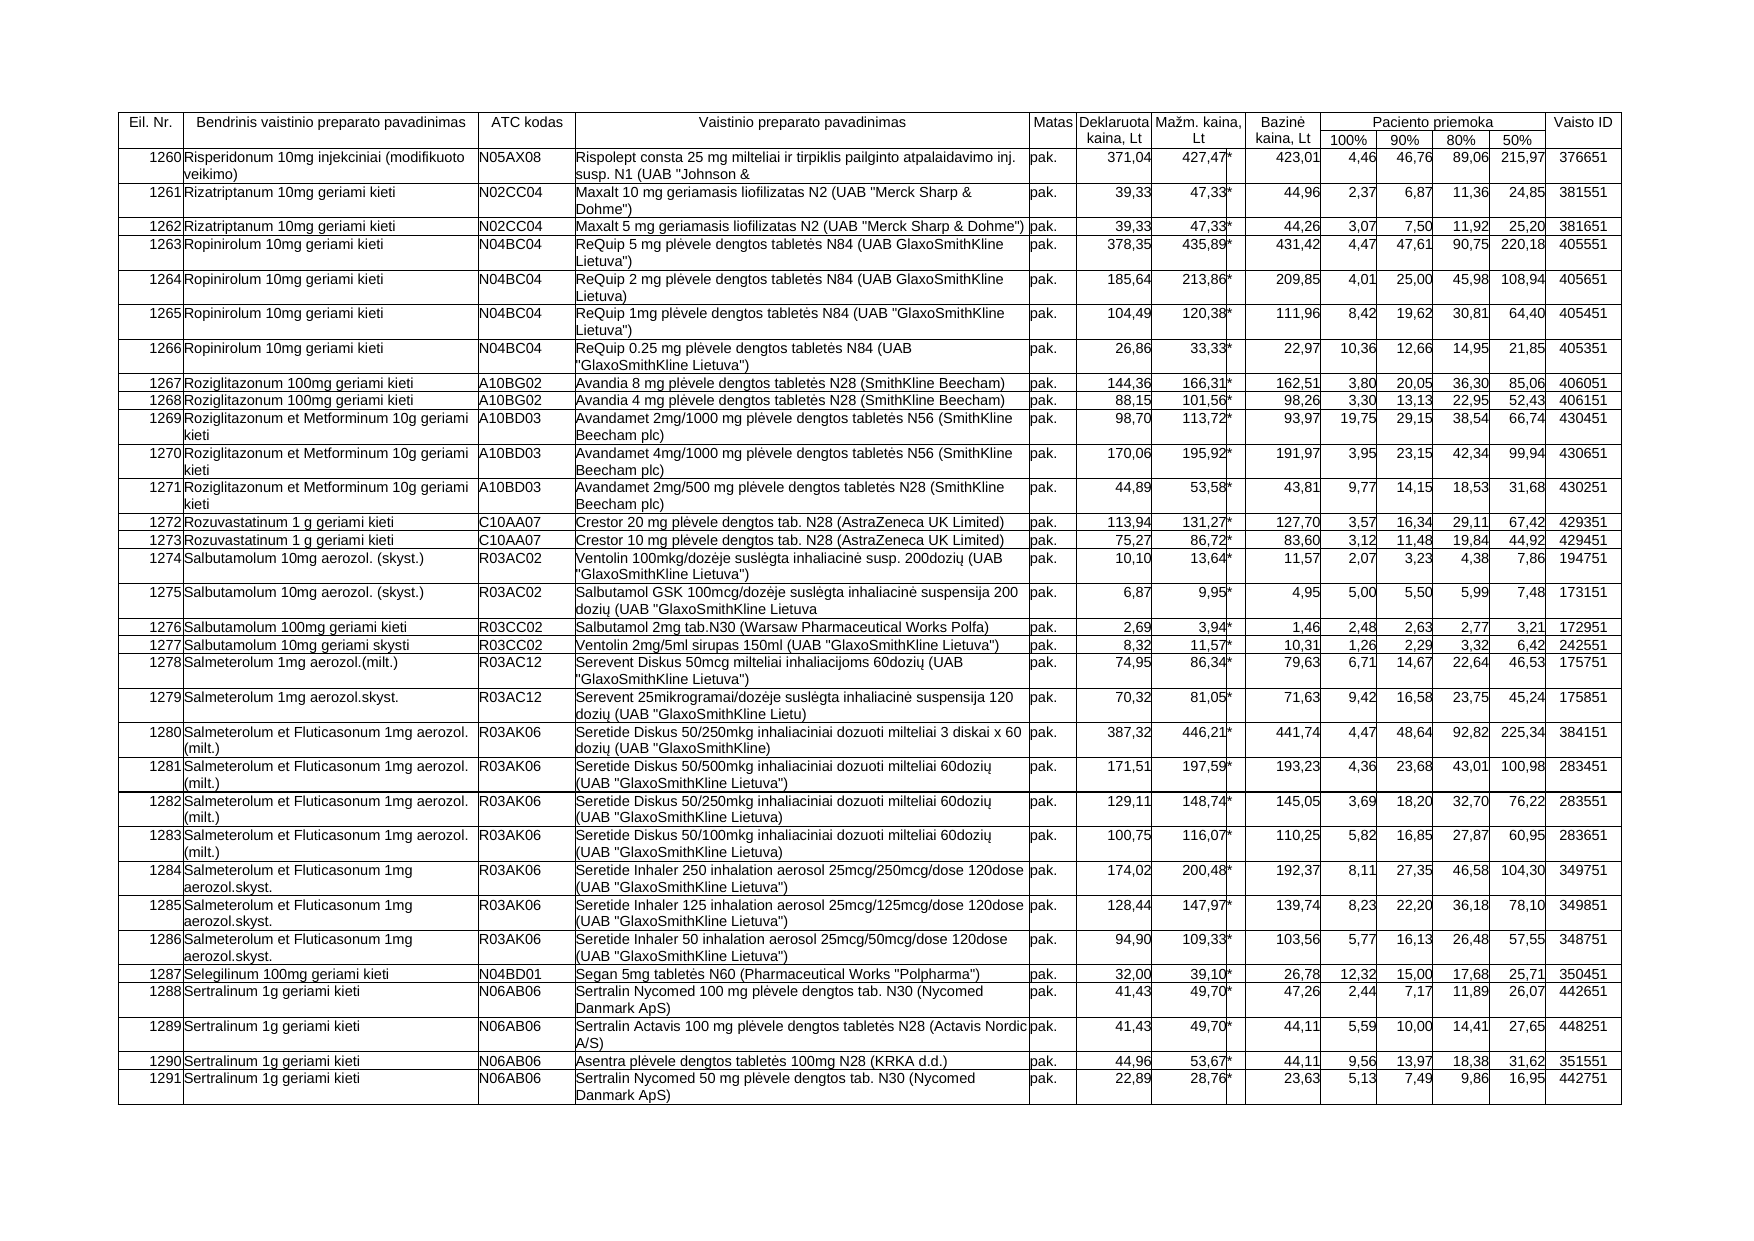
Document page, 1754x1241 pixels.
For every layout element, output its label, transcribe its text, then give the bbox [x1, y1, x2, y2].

table_cell 405551 [1546, 236, 1621, 269]
table_cell 1282 [119, 793, 183, 826]
table_cell 1264 [119, 271, 183, 304]
table_cell * [1227, 793, 1245, 826]
table_cell 22,97 [1246, 340, 1320, 373]
table_cell 1278 [119, 654, 183, 688]
table_cell 44,96 [1077, 1052, 1151, 1069]
table_cell 144,36 [1077, 374, 1151, 391]
table_cell 74,95 [1077, 654, 1151, 688]
table_header Vaisto ID [1546, 113, 1621, 148]
table_cell 3,07 [1321, 218, 1376, 235]
table_cell R03AK06 [479, 931, 575, 964]
table_cell Asentra plėvele dengtos tabletės 100mg N28 (KRKA d.d.) [576, 1052, 1029, 1069]
table_cell 283451 [1546, 758, 1621, 791]
table_cell 19,62 [1377, 305, 1432, 339]
table_cell * [1227, 983, 1245, 1017]
table_cell Rozuvastatinum 1 g geriami kieti [184, 514, 478, 530]
table_cell 88,15 [1077, 392, 1151, 409]
table_cell 22,89 [1077, 1070, 1151, 1104]
table_cell 44,11 [1246, 1052, 1320, 1069]
table_cell * [1227, 636, 1245, 653]
table_cell 41,43 [1077, 1018, 1151, 1051]
table_cell 427,47 [1152, 149, 1226, 182]
table_cell 139,74 [1246, 896, 1320, 930]
table_cell * [1227, 531, 1245, 548]
table_cell ReQuip 0.25 mg plėvele dengtos tabletės N84 (UAB "GlaxoSmithKline Lietuva") [576, 340, 1029, 373]
table_cell * [1227, 236, 1245, 269]
table_cell 26,86 [1077, 340, 1151, 373]
table_cell 103,56 [1246, 931, 1320, 964]
table_cell Seretide Inhaler 50 inhalation aerosol 25mcg/50mcg/dose 120dose (UAB "GlaxoSmithKline Lietuva") [576, 931, 1029, 964]
table_cell 21,85 [1490, 340, 1545, 373]
table_cell 1287 [119, 965, 183, 982]
table_cell 173151 [1546, 584, 1621, 617]
table_cell 76,22 [1490, 793, 1545, 826]
table_cell 47,33 [1152, 218, 1226, 235]
table_cell 11,57 [1152, 636, 1226, 653]
table_cell 431,42 [1246, 236, 1320, 269]
table_cell 351551 [1546, 1052, 1621, 1069]
table_cell Maxalt 10 mg geriamasis liofilizatas N2 (UAB "Merck Sharp & Dohme") [576, 184, 1029, 217]
table_cell 39,10 [1152, 965, 1226, 982]
table_cell Avandamet 2mg/1000 mg plėvele dengtos tabletės N56 (SmithKline Beecham plc) [576, 410, 1029, 443]
table_cell 1,46 [1246, 619, 1320, 635]
table_cell R03AC02 [479, 549, 575, 583]
table_cell 25,00 [1377, 271, 1432, 304]
table_cell N04BC04 [479, 340, 575, 373]
table_cell 113,94 [1077, 514, 1151, 530]
table_cell 89,06 [1433, 149, 1489, 182]
table_cell * [1227, 514, 1245, 530]
table_cell pak. [1030, 931, 1076, 964]
table_cell 191,97 [1246, 445, 1320, 478]
table_cell 9,86 [1433, 1070, 1489, 1104]
table_cell 11,89 [1433, 983, 1489, 1017]
table_cell 5,13 [1321, 1070, 1376, 1104]
table_cell 86,72 [1152, 531, 1226, 548]
table_cell 185,64 [1077, 271, 1151, 304]
table_cell 32,00 [1077, 965, 1151, 982]
table_cell 349851 [1546, 896, 1621, 930]
table_cell R03AK06 [479, 758, 575, 791]
table_cell 2,77 [1433, 619, 1489, 635]
table_cell 5,50 [1377, 584, 1432, 617]
table_cell 78,10 [1490, 896, 1545, 930]
table_cell 48,64 [1377, 723, 1432, 757]
table_cell Salbutamol GSK 100mcg/dozėje suslėgta inhaliacinė suspensija 200 dozių (UAB "GlaxoSmithKline Lietuva [576, 584, 1029, 617]
table_cell 435,89 [1152, 236, 1226, 269]
table_cell * [1227, 479, 1245, 513]
table_cell 349751 [1546, 862, 1621, 895]
table_cell 1275 [119, 584, 183, 617]
table_cell 44,96 [1246, 184, 1320, 217]
table_cell 75,27 [1077, 531, 1151, 548]
table_cell 60,95 [1490, 827, 1545, 861]
table_cell A10BG02 [479, 374, 575, 391]
table_cell Serevent 25mikrogramai/dozėje suslėgta inhaliacinė suspensija 120 dozių (UAB "GlaxoSmithKline Lietu) [576, 689, 1029, 722]
table_cell R03AK06 [479, 723, 575, 757]
table_cell pak. [1030, 392, 1076, 409]
table_cell 47,26 [1246, 983, 1320, 1017]
table_cell Ropinirolum 10mg geriami kieti [184, 236, 478, 269]
table_cell 79,63 [1246, 654, 1320, 688]
table_header Mažm. kaina, Lt [1152, 113, 1245, 148]
table_cell 86,34 [1152, 654, 1226, 688]
table_cell 110,25 [1246, 827, 1320, 861]
table_cell 3,95 [1321, 445, 1376, 478]
table_cell * [1227, 218, 1245, 235]
table_cell pak. [1030, 965, 1076, 982]
table_cell 41,43 [1077, 983, 1151, 1017]
table_cell 38,54 [1433, 410, 1489, 443]
table_cell 26,07 [1490, 983, 1545, 1017]
table_cell 2,29 [1377, 636, 1432, 653]
table_cell 127,70 [1246, 514, 1320, 530]
table_cell 70,32 [1077, 689, 1151, 722]
table_cell Salbutamolum 100mg geriami kieti [184, 619, 478, 635]
table_cell Salbutamol 2mg tab.N30 (Warsaw Pharmaceutical Works Polfa) [576, 619, 1029, 635]
table_cell R03AC02 [479, 584, 575, 617]
table_cell * [1227, 549, 1245, 583]
table_cell 29,15 [1377, 410, 1432, 443]
table_cell 16,95 [1490, 1070, 1545, 1104]
table_cell * [1227, 862, 1245, 895]
table_cell 57,55 [1490, 931, 1545, 964]
table_cell 131,27 [1152, 514, 1226, 530]
table_cell 94,90 [1077, 931, 1151, 964]
table_cell pak. [1030, 689, 1076, 722]
table_cell 50% [1490, 131, 1545, 148]
table_cell 405451 [1546, 305, 1621, 339]
table_cell 175751 [1546, 654, 1621, 688]
table_cell 1267 [119, 374, 183, 391]
table_cell 111,96 [1246, 305, 1320, 339]
table_cell 46,53 [1490, 654, 1545, 688]
table_cell 31,68 [1490, 479, 1545, 513]
table_cell 66,74 [1490, 410, 1545, 443]
table_cell 80% [1433, 131, 1489, 148]
table_cell * [1227, 184, 1245, 217]
table_cell R03CC02 [479, 619, 575, 635]
table_cell 378,35 [1077, 236, 1151, 269]
table_header ATC kodas [479, 113, 575, 148]
table_cell 175851 [1546, 689, 1621, 722]
table_cell R03AC12 [479, 689, 575, 722]
table_cell 18,38 [1433, 1052, 1489, 1069]
table_cell pak. [1030, 793, 1076, 826]
table_cell Roziglitazonum et Metforminum 10g geriami kieti [184, 445, 478, 478]
table_cell Sertralin Nycomed 50 mg plėvele dengtos tab. N30 (Nycomed Danmark ApS) [576, 1070, 1029, 1104]
table_cell 7,17 [1377, 983, 1432, 1017]
table_cell 3,30 [1321, 392, 1376, 409]
table_header Paciento priemoka [1321, 113, 1545, 130]
table_cell 45,98 [1433, 271, 1489, 304]
table_cell pak. [1030, 514, 1076, 530]
table_cell Salbutamolum 10mg aerozol. (skyst.) [184, 549, 478, 583]
table_cell 220,18 [1490, 236, 1545, 269]
table_cell 145,05 [1246, 793, 1320, 826]
table_cell 27,35 [1377, 862, 1432, 895]
table_cell 7,50 [1377, 218, 1432, 235]
table_cell pak. [1030, 479, 1076, 513]
table_cell 406051 [1546, 374, 1621, 391]
table_cell 52,43 [1490, 392, 1545, 409]
table_cell 170,06 [1077, 445, 1151, 478]
table_cell * [1227, 1070, 1245, 1104]
table_cell 371,04 [1077, 149, 1151, 182]
table_cell 1273 [119, 531, 183, 548]
table_cell Roziglitazonum et Metforminum 10g geriami kieti [184, 479, 478, 513]
table_cell 387,32 [1077, 723, 1151, 757]
table_cell pak. [1030, 340, 1076, 373]
table_cell 93,97 [1246, 410, 1320, 443]
table_cell 209,85 [1246, 271, 1320, 304]
table_cell 1274 [119, 549, 183, 583]
table_cell 44,26 [1246, 218, 1320, 235]
table_header Vaistinio preparato pavadinimas [576, 113, 1029, 148]
table_cell pak. [1030, 758, 1076, 791]
table_cell Sertralinum 1g geriami kieti [184, 983, 478, 1017]
table_cell pak. [1030, 410, 1076, 443]
table_cell 85,06 [1490, 374, 1545, 391]
table_cell * [1227, 654, 1245, 688]
table_cell 13,64 [1152, 549, 1226, 583]
table_cell 98,26 [1246, 392, 1320, 409]
table_cell 283651 [1546, 827, 1621, 861]
table_cell Salmeterolum et Fluticasonum 1mg aerozol.skyst. [184, 896, 478, 930]
table_cell Salmeterolum et Fluticasonum 1mg aerozol.(milt.) [184, 758, 478, 791]
table_cell 442751 [1546, 1070, 1621, 1104]
table_cell 104,30 [1490, 862, 1545, 895]
table_cell 98,70 [1077, 410, 1151, 443]
table_cell Salmeterolum et Fluticasonum 1mg aerozol.(milt.) [184, 723, 478, 757]
table_cell 405351 [1546, 340, 1621, 373]
table_cell pak. [1030, 1052, 1076, 1069]
table_cell Roziglitazonum 100mg geriami kieti [184, 374, 478, 391]
table_cell 1269 [119, 410, 183, 443]
table_cell 108,94 [1490, 271, 1545, 304]
table_cell C10AA07 [479, 514, 575, 530]
table_cell 53,58 [1152, 479, 1226, 513]
table_cell 1280 [119, 723, 183, 757]
table_cell 3,12 [1321, 531, 1376, 548]
table_cell 49,70 [1152, 983, 1226, 1017]
table_cell * [1227, 584, 1245, 617]
table_cell 10,10 [1077, 549, 1151, 583]
table_cell N02CC04 [479, 218, 575, 235]
table_cell 23,63 [1246, 1070, 1320, 1104]
table_cell 47,33 [1152, 184, 1226, 217]
table_cell 90,75 [1433, 236, 1489, 269]
table_cell pak. [1030, 549, 1076, 583]
table_cell 27,87 [1433, 827, 1489, 861]
table_cell Roziglitazonum et Metforminum 10g geriami kieti [184, 410, 478, 443]
table_cell Crestor 10 mg plėvele dengtos tab. N28 (AstraZeneca UK Limited) [576, 531, 1029, 548]
table_cell 11,92 [1433, 218, 1489, 235]
table_cell 46,58 [1433, 862, 1489, 895]
table_cell 7,49 [1377, 1070, 1432, 1104]
table_cell 23,15 [1377, 445, 1432, 478]
table_cell * [1227, 931, 1245, 964]
table_cell N06AB06 [479, 1018, 575, 1051]
table_cell Salmeterolum et Fluticasonum 1mg aerozol.skyst. [184, 862, 478, 895]
table_cell 6,71 [1321, 654, 1376, 688]
table_cell 1270 [119, 445, 183, 478]
table_cell 3,94 [1152, 619, 1226, 635]
table_cell 5,77 [1321, 931, 1376, 964]
table_cell R03AK06 [479, 827, 575, 861]
table_cell 9,77 [1321, 479, 1376, 513]
table_cell Rizatriptanum 10mg geriami kieti [184, 218, 478, 235]
table_cell 4,36 [1321, 758, 1376, 791]
table_cell 100,75 [1077, 827, 1151, 861]
table_header Bendrinis vaistinio preparato pavadinimas [184, 113, 478, 148]
table_cell Sertralin Actavis 100 mg plėvele dengtos tabletės N28 (Actavis Nordic A/S) [576, 1018, 1029, 1051]
table_cell 36,18 [1433, 896, 1489, 930]
table_cell 46,76 [1377, 149, 1432, 182]
table_cell 1277 [119, 636, 183, 653]
table_cell Avandamet 4mg/1000 mg plėvele dengtos tabletės N56 (SmithKline Beecham plc) [576, 445, 1029, 478]
table_cell Risperidonum 10mg injekciniai (modifikuoto veikimo) [184, 149, 478, 182]
table_cell 215,97 [1490, 149, 1545, 182]
table_cell * [1227, 410, 1245, 443]
table_cell 43,01 [1433, 758, 1489, 791]
table_cell Ventolin 2mg/5ml sirupas 150ml (UAB "GlaxoSmithKline Lietuva") [576, 636, 1029, 653]
table_cell 1271 [119, 479, 183, 513]
table_cell 350451 [1546, 965, 1621, 982]
table_cell 1272 [119, 514, 183, 530]
table_cell Avandia 4 mg plėvele dengtos tabletės N28 (SmithKline Beecham) [576, 392, 1029, 409]
table_cell Maxalt 5 mg geriamasis liofilizatas N2 (UAB "Merck Sharp & Dohme") [576, 218, 1029, 235]
table_cell Avandamet 2mg/500 mg plėvele dengtos tabletės N28 (SmithKline Beecham plc) [576, 479, 1029, 513]
table_cell ReQuip 1mg plėvele dengtos tabletės N84 (UAB "GlaxoSmithKline Lietuva") [576, 305, 1029, 339]
table_cell Seretide Diskus 50/250mkg inhaliaciniai dozuoti milteliai 60dozių (UAB "GlaxoSmithKline Lietuva) [576, 793, 1029, 826]
table_cell 100% [1321, 131, 1376, 148]
table_cell Seretide Diskus 50/500mkg inhaliaciniai dozuoti milteliai 60dozių (UAB "GlaxoSmithKline Lietuva") [576, 758, 1029, 791]
table_cell pak. [1030, 827, 1076, 861]
table_cell 2,69 [1077, 619, 1151, 635]
table_cell 43,81 [1246, 479, 1320, 513]
table_cell pak. [1030, 149, 1076, 182]
table_cell pak. [1030, 983, 1076, 1017]
table_cell 12,66 [1377, 340, 1432, 373]
table_cell 166,31 [1152, 374, 1226, 391]
table_cell 22,95 [1433, 392, 1489, 409]
table_cell N05AX08 [479, 149, 575, 182]
table_cell 283551 [1546, 793, 1621, 826]
table_cell 19,84 [1433, 531, 1489, 548]
table_cell 26,78 [1246, 965, 1320, 982]
table_cell 39,33 [1077, 218, 1151, 235]
table_cell 17,68 [1433, 965, 1489, 982]
table_cell Rispolept consta 25 mg milteliai ir tirpiklis pailginto atpalaidavimo inj. susp. N1 (UAB "Johnson & [576, 149, 1029, 182]
table_cell 64,40 [1490, 305, 1545, 339]
table_cell 22,64 [1433, 654, 1489, 688]
table_cell 5,99 [1433, 584, 1489, 617]
table_cell Ventolin 100mkg/dozėje suslėgta inhaliacinė susp. 200dozių (UAB "GlaxoSmithKline Lietuva") [576, 549, 1029, 583]
table_cell 148,74 [1152, 793, 1226, 826]
table_cell 11,36 [1433, 184, 1489, 217]
table_cell * [1227, 619, 1245, 635]
table_cell 376651 [1546, 149, 1621, 182]
table_cell 6,87 [1077, 584, 1151, 617]
table_cell Rozuvastatinum 1 g geriami kieti [184, 531, 478, 548]
table_cell pak. [1030, 636, 1076, 653]
table_cell 4,95 [1246, 584, 1320, 617]
table_cell Sertralinum 1g geriami kieti [184, 1052, 478, 1069]
table_cell 113,72 [1152, 410, 1226, 443]
table_cell 116,07 [1152, 827, 1226, 861]
table_cell 11,57 [1246, 549, 1320, 583]
table_cell 11,48 [1377, 531, 1432, 548]
table_cell 13,97 [1377, 1052, 1432, 1069]
table_cell Serevent Diskus 50mcg milteliai inhaliacijoms 60dozių (UAB "GlaxoSmithKline Lietuva") [576, 654, 1029, 688]
table_cell 8,23 [1321, 896, 1376, 930]
table_cell Salmeterolum et Fluticasonum 1mg aerozol.(milt.) [184, 793, 478, 826]
table_cell * [1227, 374, 1245, 391]
table_cell 448251 [1546, 1018, 1621, 1051]
table_cell 3,32 [1433, 636, 1489, 653]
table_cell * [1227, 445, 1245, 478]
table_cell 67,42 [1490, 514, 1545, 530]
table_cell 1284 [119, 862, 183, 895]
table_cell 44,11 [1246, 1018, 1320, 1051]
table_cell 9,95 [1152, 584, 1226, 617]
table_cell Ropinirolum 10mg geriami kieti [184, 340, 478, 373]
table_cell N02CC04 [479, 184, 575, 217]
table_cell * [1227, 689, 1245, 722]
table_cell 1281 [119, 758, 183, 791]
table_cell 4,38 [1433, 549, 1489, 583]
table_cell 30,81 [1433, 305, 1489, 339]
table_cell 5,00 [1321, 584, 1376, 617]
table_cell 128,44 [1077, 896, 1151, 930]
table_cell 193,23 [1246, 758, 1320, 791]
table_cell 1,26 [1321, 636, 1376, 653]
table_cell ReQuip 2 mg plėvele dengtos tabletės N84 (UAB GlaxoSmithKline Lietuva) [576, 271, 1029, 304]
table_cell 381551 [1546, 184, 1621, 217]
table_cell pak. [1030, 1070, 1076, 1104]
table_cell 22,20 [1377, 896, 1432, 930]
table_header Eil. Nr. [119, 113, 183, 148]
table_cell 20,05 [1377, 374, 1432, 391]
table_cell 225,34 [1490, 723, 1545, 757]
table_cell Seretide Inhaler 125 inhalation aerosol 25mcg/125mcg/dose 120dose (UAB "GlaxoSmithKline Lietuva") [576, 896, 1029, 930]
table_cell R03AK06 [479, 862, 575, 895]
table_cell 405651 [1546, 271, 1621, 304]
table_cell Salmeterolum 1mg aerozol.skyst. [184, 689, 478, 722]
table_cell 4,47 [1321, 236, 1376, 269]
table_cell 2,48 [1321, 619, 1376, 635]
table_cell 25,71 [1490, 965, 1545, 982]
table_cell 12,32 [1321, 965, 1376, 982]
table_cell 4,01 [1321, 271, 1376, 304]
table_cell 19,75 [1321, 410, 1376, 443]
table_cell Rizatriptanum 10mg geriami kieti [184, 184, 478, 217]
table_cell * [1227, 827, 1245, 861]
table_cell 5,59 [1321, 1018, 1376, 1051]
table_cell 3,80 [1321, 374, 1376, 391]
table_cell 171,51 [1077, 758, 1151, 791]
table_cell N06AB06 [479, 1070, 575, 1104]
table_cell 25,20 [1490, 218, 1545, 235]
table_cell pak. [1030, 184, 1076, 217]
table_cell 162,51 [1246, 374, 1320, 391]
table_cell pak. [1030, 1018, 1076, 1051]
table_cell 3,57 [1321, 514, 1376, 530]
table_cell * [1227, 1052, 1245, 1069]
table_cell 39,33 [1077, 184, 1151, 217]
table_cell 9,42 [1321, 689, 1376, 722]
table_cell 1276 [119, 619, 183, 635]
table_cell 16,58 [1377, 689, 1432, 722]
table_cell 1286 [119, 931, 183, 964]
table_cell 99,94 [1490, 445, 1545, 478]
table_cell pak. [1030, 218, 1076, 235]
table_cell 1288 [119, 983, 183, 1017]
table_cell 7,86 [1490, 549, 1545, 583]
table_cell pak. [1030, 445, 1076, 478]
table_cell 18,20 [1377, 793, 1432, 826]
table_cell 381651 [1546, 218, 1621, 235]
table_cell Seretide Diskus 50/250mkg inhaliaciniai dozuoti milteliai 3 diskai x 60 dozių (UAB "GlaxoSmithKline) [576, 723, 1029, 757]
table_cell 430251 [1546, 479, 1621, 513]
table_cell R03CC02 [479, 636, 575, 653]
table_cell * [1227, 1018, 1245, 1051]
table_cell 172951 [1546, 619, 1621, 635]
table_cell 53,67 [1152, 1052, 1226, 1069]
table_cell 45,24 [1490, 689, 1545, 722]
table_cell 1268 [119, 392, 183, 409]
table_cell 16,34 [1377, 514, 1432, 530]
table_cell Seretide Inhaler 250 inhalation aerosol 25mcg/250mcg/dose 120dose (UAB "GlaxoSmithKline Lietuva") [576, 862, 1029, 895]
table_cell pak. [1030, 723, 1076, 757]
table_cell 13,13 [1377, 392, 1432, 409]
table_cell 16,13 [1377, 931, 1432, 964]
table_cell Salbutamolum 10mg aerozol. (skyst.) [184, 584, 478, 617]
table_cell 1263 [119, 236, 183, 269]
table_cell 42,34 [1433, 445, 1489, 478]
table_cell 10,36 [1321, 340, 1376, 373]
table_cell Sertralin Nycomed 100 mg plėvele dengtos tab. N30 (Nycomed Danmark ApS) [576, 983, 1029, 1017]
table_cell 3,21 [1490, 619, 1545, 635]
table_cell 441,74 [1246, 723, 1320, 757]
table_cell 83,60 [1246, 531, 1320, 548]
table_cell 7,48 [1490, 584, 1545, 617]
table_cell * [1227, 758, 1245, 791]
table_header Bazinė kaina, Lt [1246, 113, 1320, 148]
table_cell 8,11 [1321, 862, 1376, 895]
table_cell Crestor 20 mg plėvele dengtos tab. N28 (AstraZeneca UK Limited) [576, 514, 1029, 530]
table_cell pak. [1030, 236, 1076, 269]
table_cell 430651 [1546, 445, 1621, 478]
table_cell 1261 [119, 184, 183, 217]
table_cell 28,76 [1152, 1070, 1226, 1104]
table_cell 14,67 [1377, 654, 1432, 688]
table_cell 1283 [119, 827, 183, 861]
table_cell A10BD03 [479, 410, 575, 443]
table_cell Ropinirolum 10mg geriami kieti [184, 271, 478, 304]
table_cell 429451 [1546, 531, 1621, 548]
table_cell 1285 [119, 896, 183, 930]
table_cell Roziglitazonum 100mg geriami kieti [184, 392, 478, 409]
table_cell 109,33 [1152, 931, 1226, 964]
table_cell N06AB06 [479, 1052, 575, 1069]
table_cell 29,11 [1433, 514, 1489, 530]
table_cell 90% [1377, 131, 1432, 148]
table_cell A10BD03 [479, 445, 575, 478]
table_cell 430451 [1546, 410, 1621, 443]
table_cell N04BC04 [479, 236, 575, 269]
table_cell 120,38 [1152, 305, 1226, 339]
table_cell 2,44 [1321, 983, 1376, 1017]
table_cell 71,63 [1246, 689, 1320, 722]
table_cell ReQuip 5 mg plėvele dengtos tabletės N84 (UAB GlaxoSmithKline Lietuva") [576, 236, 1029, 269]
table_cell 1265 [119, 305, 183, 339]
table_cell 6,87 [1377, 184, 1432, 217]
table_cell Sertralinum 1g geriami kieti [184, 1018, 478, 1051]
table_cell 129,11 [1077, 793, 1151, 826]
table_cell 192,37 [1246, 862, 1320, 895]
table_cell pak. [1030, 862, 1076, 895]
table_cell 1260 [119, 149, 183, 182]
table_cell 15,00 [1377, 965, 1432, 982]
table_cell R03AC12 [479, 654, 575, 688]
table_cell Sertralinum 1g geriami kieti [184, 1070, 478, 1104]
table_cell Salbutamolum 10mg geriami skysti [184, 636, 478, 653]
table_cell 2,37 [1321, 184, 1376, 217]
table_cell 81,05 [1152, 689, 1226, 722]
table_cell * [1227, 723, 1245, 757]
table_cell 242551 [1546, 636, 1621, 653]
table_cell A10BG02 [479, 392, 575, 409]
table_cell R03AK06 [479, 896, 575, 930]
table_cell Seretide Diskus 50/100mkg inhaliaciniai dozuoti milteliai 60dozių (UAB "GlaxoSmithKline Lietuva) [576, 827, 1029, 861]
table_cell 4,47 [1321, 723, 1376, 757]
table_cell 1266 [119, 340, 183, 373]
table_cell 1291 [119, 1070, 183, 1104]
table_cell 5,82 [1321, 827, 1376, 861]
table_cell 18,53 [1433, 479, 1489, 513]
table_cell 147,97 [1152, 896, 1226, 930]
table_cell pak. [1030, 896, 1076, 930]
table_cell Avandia 8 mg plėvele dengtos tabletės N28 (SmithKline Beecham) [576, 374, 1029, 391]
table_cell 23,68 [1377, 758, 1432, 791]
table_cell 36,30 [1433, 374, 1489, 391]
table_cell 174,02 [1077, 862, 1151, 895]
table_cell 2,07 [1321, 549, 1376, 583]
table_cell 6,42 [1490, 636, 1545, 653]
table_cell 2,63 [1377, 619, 1432, 635]
table_cell A10BD03 [479, 479, 575, 513]
table_cell N04BD01 [479, 965, 575, 982]
table_cell N06AB06 [479, 983, 575, 1017]
table_cell 348751 [1546, 931, 1621, 964]
table_cell pak. [1030, 531, 1076, 548]
table_cell Salmeterolum et Fluticasonum 1mg aerozol.(milt.) [184, 827, 478, 861]
table_cell 10,00 [1377, 1018, 1432, 1051]
table_cell * [1227, 305, 1245, 339]
table_cell 8,32 [1077, 636, 1151, 653]
table_cell 14,41 [1433, 1018, 1489, 1051]
table_cell 10,31 [1246, 636, 1320, 653]
table_cell * [1227, 896, 1245, 930]
table_cell pak. [1030, 654, 1076, 688]
table_header Deklaruota kaina, Lt [1077, 113, 1151, 148]
table_cell 16,85 [1377, 827, 1432, 861]
table_header Matas [1030, 113, 1076, 148]
table_cell 423,01 [1246, 149, 1320, 182]
table_cell * [1227, 149, 1245, 182]
table_cell 27,65 [1490, 1018, 1545, 1051]
table_cell pak. [1030, 305, 1076, 339]
table_cell 1289 [119, 1018, 183, 1051]
table_cell 33,33 [1152, 340, 1226, 373]
table_cell pak. [1030, 619, 1076, 635]
table_cell pak. [1030, 374, 1076, 391]
table_cell 194751 [1546, 549, 1621, 583]
table_cell 100,98 [1490, 758, 1545, 791]
table_cell 429351 [1546, 514, 1621, 530]
table_cell C10AA07 [479, 531, 575, 548]
table_cell 92,82 [1433, 723, 1489, 757]
table_cell 101,56 [1152, 392, 1226, 409]
table_cell R03AK06 [479, 793, 575, 826]
table_cell Salmeterolum 1mg aerozol.(milt.) [184, 654, 478, 688]
table_cell 14,15 [1377, 479, 1432, 513]
table_cell Ropinirolum 10mg geriami kieti [184, 305, 478, 339]
table_cell 24,85 [1490, 184, 1545, 217]
table_cell * [1227, 392, 1245, 409]
table_cell 213,86 [1152, 271, 1226, 304]
table_cell N04BC04 [479, 271, 575, 304]
table_cell 197,59 [1152, 758, 1226, 791]
table_cell 1262 [119, 218, 183, 235]
table_cell Salmeterolum et Fluticasonum 1mg aerozol.skyst. [184, 931, 478, 964]
table_cell 1279 [119, 689, 183, 722]
table_cell 4,46 [1321, 149, 1376, 182]
table_cell 31,62 [1490, 1052, 1545, 1069]
table_cell 384151 [1546, 723, 1621, 757]
table_cell 8,42 [1321, 305, 1376, 339]
table_cell 3,69 [1321, 793, 1376, 826]
table_cell 32,70 [1433, 793, 1489, 826]
table_cell * [1227, 271, 1245, 304]
table_cell 3,23 [1377, 549, 1432, 583]
table_cell Selegilinum 100mg geriami kieti [184, 965, 478, 982]
table_cell * [1227, 340, 1245, 373]
table_cell 104,49 [1077, 305, 1151, 339]
table_cell pak. [1030, 271, 1076, 304]
table_cell 1290 [119, 1052, 183, 1069]
table_cell Segan 5mg tabletės N60 (Pharmaceutical Works "Polpharma") [576, 965, 1029, 982]
table_cell 406151 [1546, 392, 1621, 409]
table_cell 442651 [1546, 983, 1621, 1017]
table_cell N04BC04 [479, 305, 575, 339]
table_cell 26,48 [1433, 931, 1489, 964]
table_cell 44,89 [1077, 479, 1151, 513]
table_cell 9,56 [1321, 1052, 1376, 1069]
table_cell 446,21 [1152, 723, 1226, 757]
table_cell pak. [1030, 584, 1076, 617]
table_cell 195,92 [1152, 445, 1226, 478]
table_cell 47,61 [1377, 236, 1432, 269]
table_cell 23,75 [1433, 689, 1489, 722]
table_cell 14,95 [1433, 340, 1489, 373]
table_cell * [1227, 965, 1245, 982]
table_cell 44,92 [1490, 531, 1545, 548]
table_cell 200,48 [1152, 862, 1226, 895]
table_cell 49,70 [1152, 1018, 1226, 1051]
